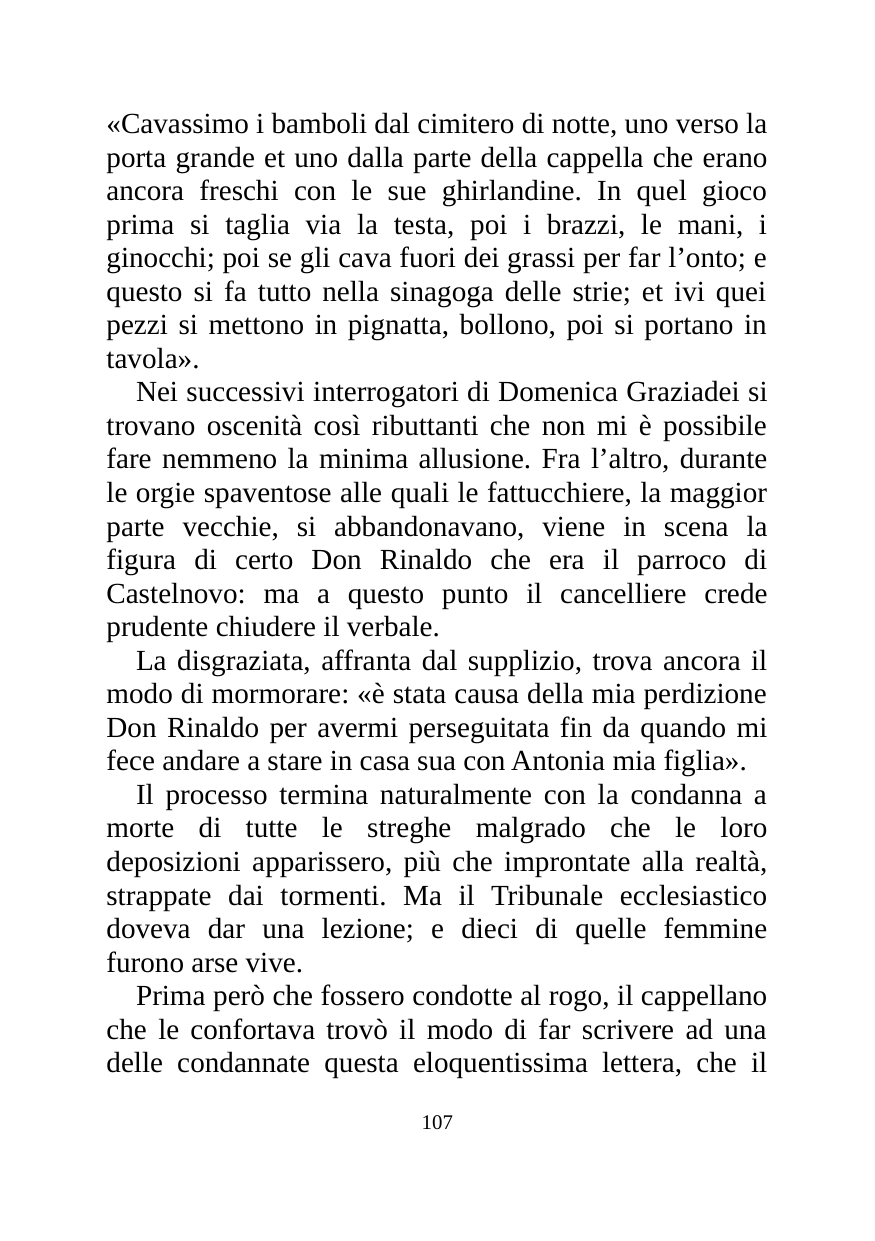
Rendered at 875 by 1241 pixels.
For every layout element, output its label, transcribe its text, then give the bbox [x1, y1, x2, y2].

text La disgraziata, affranta dal supplizio, trova ancora il modo di mormorare: «è stata causa della mia perdizione Don Rinaldo per avermi perseguitata fin da quando mi fece andare a stare in casa sua con Antonia mia figlia». [106, 643, 768, 777]
text Il processo termina naturalmente con la condanna a morte di tutte le streghe malgrado che le loro deposizioni apparissero, più che improntate alla realtà, strappate dai tormenti. Ma il Tribunale ecclesiastico doveva dar una lezione; e dieci di quelle femmine furono arse vive. [106, 777, 768, 978]
text «Cavassimo i bamboli dal cimitero di notte, uno verso la porta grande et uno dalla parte della cappella che erano ancora freschi con le sue ghirlandine. In quel gioco prima si taglia via la testa, poi i brazzi, le mani, i ginocchi; poi se gli cava fuori dei grassi per far l’onto; e questo si fa tutto nella sinagoga delle strie; et ivi quei pezzi si mettono in pignatta, bollono, poi si portano in tavola». [106, 106, 768, 374]
text Nei successivi interrogatori di Domenica Graziadei si trovano oscenità così ributtanti che non mi è possibile fare nemmeno la minima allusione. Fra l’altro, durante le orgie spaventose alle quali le fattucchiere, la maggior parte vecchie, si abbandonavano, viene in scena la figura di certo Don Rinaldo che era il parroco di Castelnovo: ma a questo punto il cancelliere crede prudente chiudere il verbale. [106, 374, 768, 643]
text Prima però che fossero condotte al rogo, il cappellano che le confortava trovò il modo di far scrivere ad una delle condannate questa eloquentissima lettera, che il [106, 978, 768, 1079]
